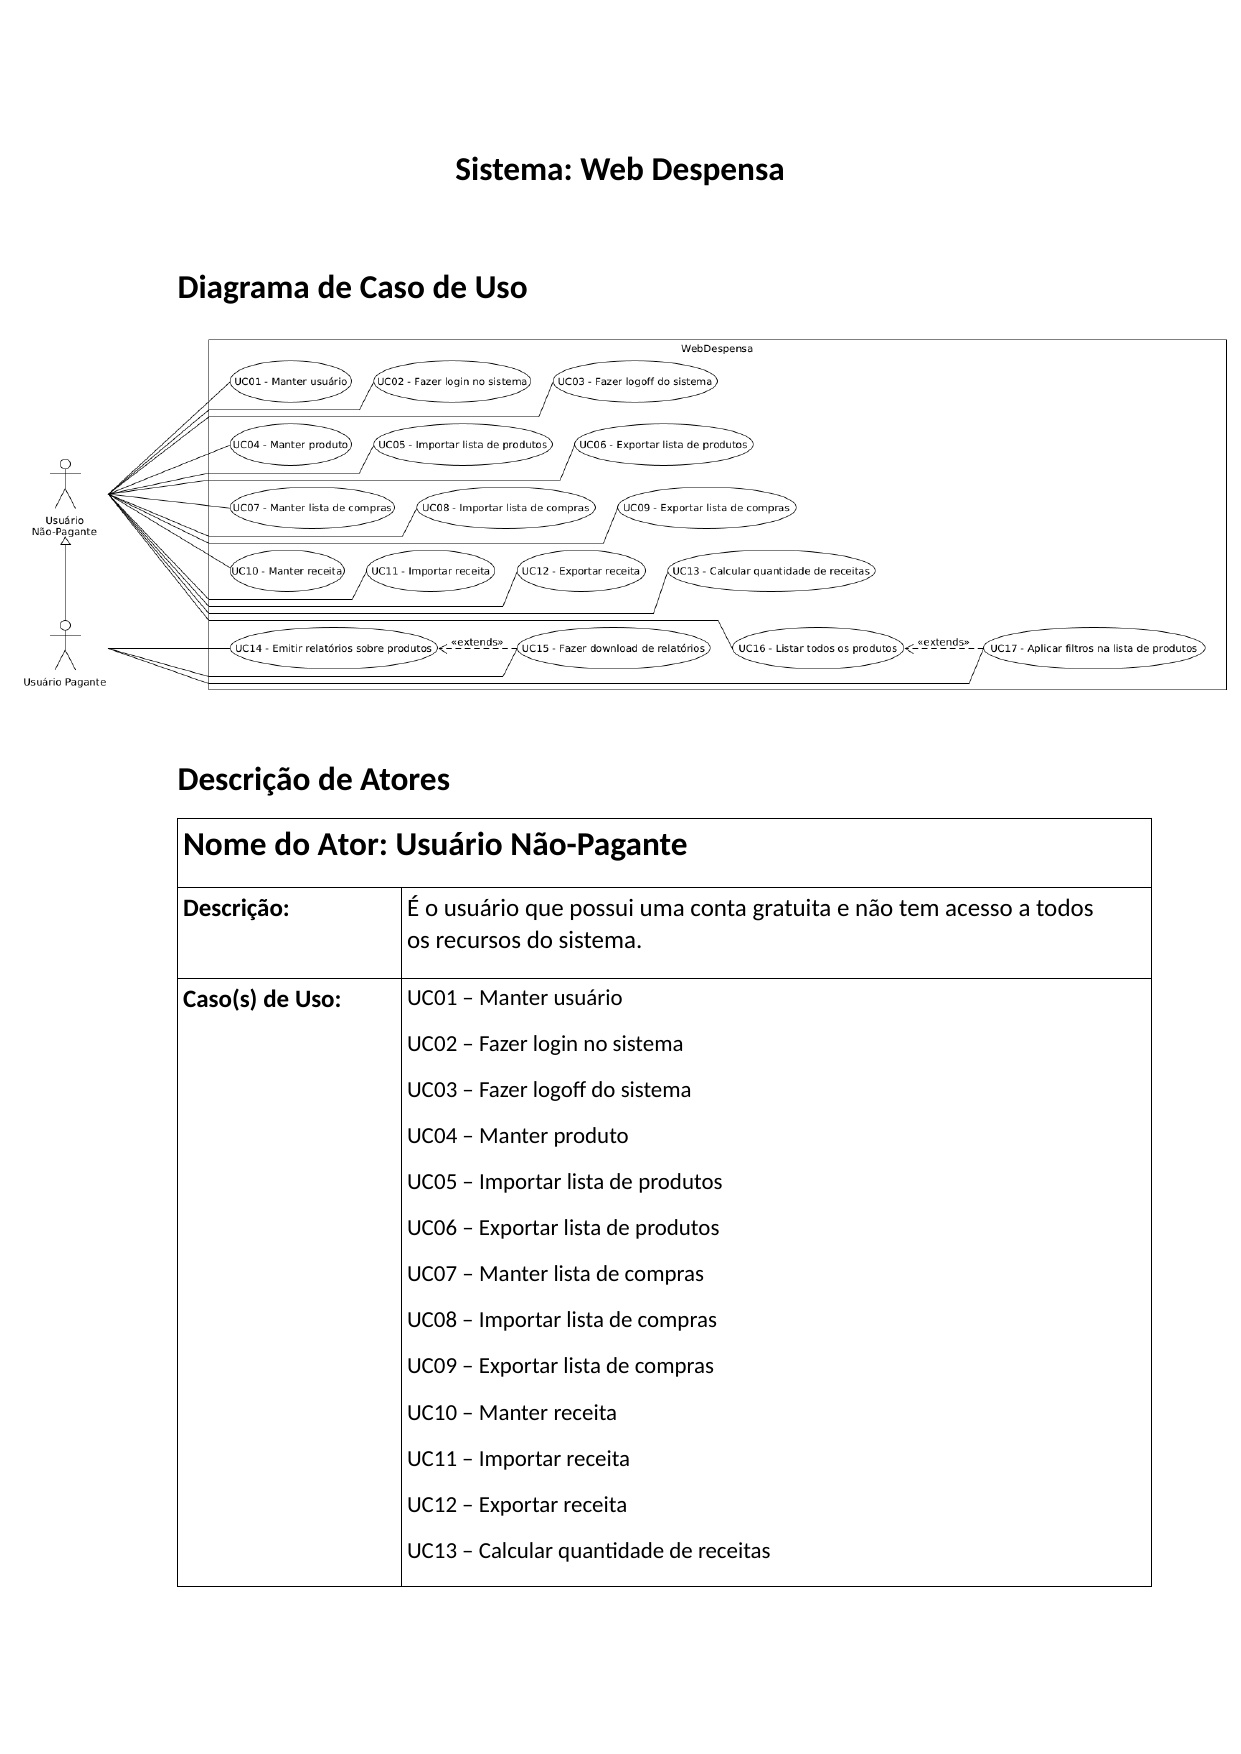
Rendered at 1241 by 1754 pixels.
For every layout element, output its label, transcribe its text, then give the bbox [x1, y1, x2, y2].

text Descrição de Atores [177, 758, 1063, 799]
table_cell É o usuário que possui uma conta gratuita e não tem acesso a todos os recursos do sistema. [402, 888, 1151, 977]
picture [0, 325, 1241, 711]
text Sistema: Web Despensa [177, 148, 1063, 188]
table_cell UC01 – Manter usuário UC02 – Fazer login no sistema UC03 – Fazer logoff do sistema UC04 – Manter produto UC05 – Importar lista de produtos UC06 – Exportar lista de produtos UC07 – Manter lista de compras UC08 – Importar lista de compras UC09 – Exportar lista de compras UC10 – Manter receita UC11 – Importar receita UC12 – Exportar receita UC13 – Calcular quantidade de receitas [402, 979, 1151, 1586]
text Diagrama de Caso de Uso [177, 266, 1063, 307]
table_header Nome do Ator: Usuário Não-Pagante [178, 819, 1151, 887]
table_cell Descrição: [178, 888, 401, 977]
table_cell Caso(s) de Uso: [178, 979, 401, 1586]
